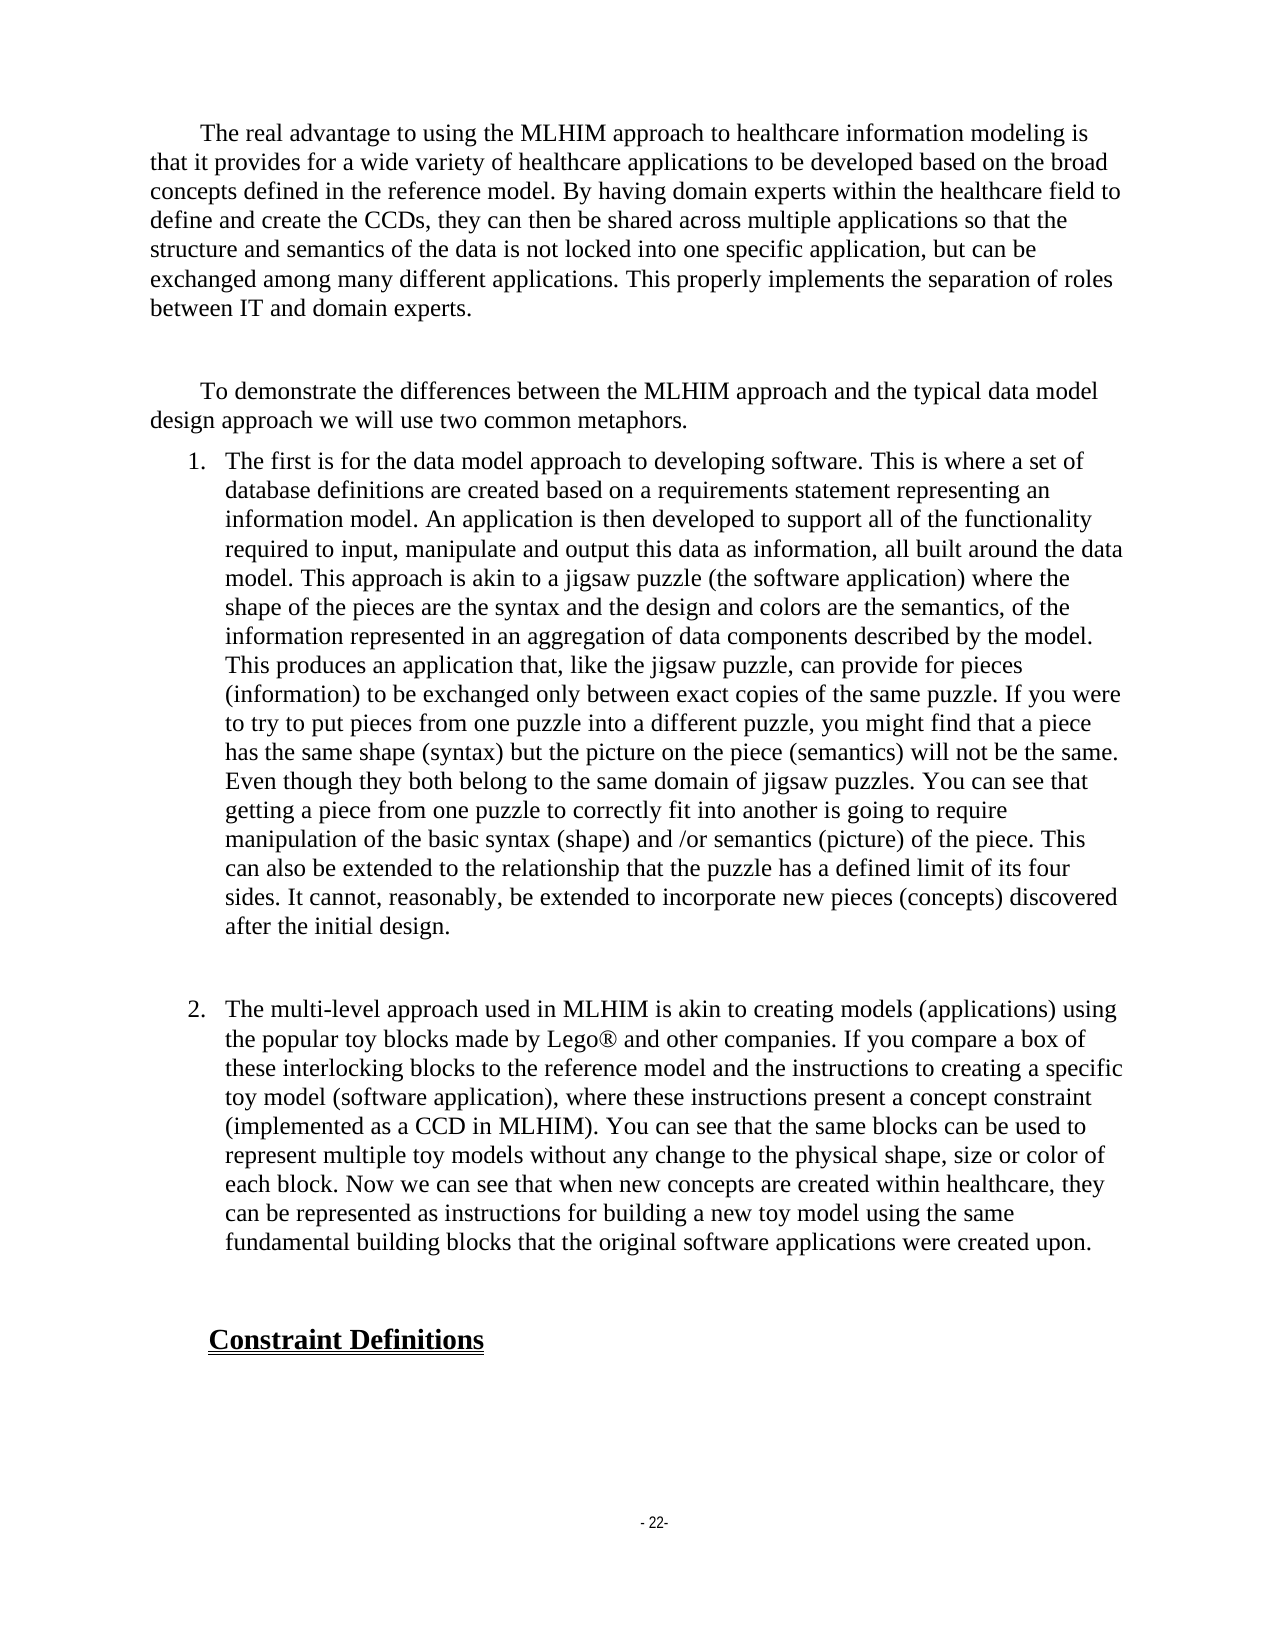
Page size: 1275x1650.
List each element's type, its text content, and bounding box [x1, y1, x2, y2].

list The multi-level approach used in MLHIM is akin to creating models (applications) using the popular toy blocks made by Lego® and other companies. If you compare a box of these interlocking blocks to the reference model and the instructions to creating a specific toy model (software application), where these instructions present a concept constraint (implemented as a CCD in MLHIM). You can see that the same blocks can be used to represent multiple toy models without any change to the physical shape, size or color of each block. Now we can see that when new concepts are created within healthcare, they can be represented as instructions for building a new toy model using the same fundamental building blocks that the original software applications were created upon. [187, 994, 1125, 1256]
list The first is for the data model approach to developing software. This is where a set of database definitions are created based on a requirements statement representing an information model. An application is then developed to support all of the functionality required to input, manipulate and output this data as information, all built around the data model. This approach is akin to a jigsaw puzzle (the software application) where the shape of the pieces are the syntax and the design and colors are the semantics, of the information represented in an aggregation of data components described by the model. This produces an application that, like the jigsaw puzzle, can provide for pieces (information) to be exchanged only between exact copies of the same puzzle. If you were to try to put pieces from one puzzle into a different puzzle, you might find that a piece has the same shape (syntax) but the picture on the piece (semantics) will not be the same. Even though they both belong to the same domain of jigsaw puzzles. You can see that getting a piece from one puzzle to correctly fit into another is going to require manipulation of the basic syntax (shape) and /or semantics (picture) of the piece. This can also be extended to the relationship that the puzzle has a defined limit of its four sides. It cannot, reasonably, be extended to incorporate new pieces (concepts) discovered after the initial design. [187, 446, 1125, 940]
text To demonstrate the differences between the MLHIM approach and the typical data model design approach we will use two common metaphors. [150, 376, 1125, 434]
text The real advantage to using the MLHIM approach to healthcare information modeling is that it provides for a wide variety of healthcare applications to be developed based on the broad concepts defined in the reference model. By having domain experts within the healthcare field to define and create the CCDs, they can then be shared across multiple applications so that the structure and semantics of the data is not locked into one specific application, but can be exchanged among many different applications. This properly implements the separation of roles between IT and domain experts. [150, 118, 1125, 322]
subtitle Constraint Definitions [150, 1322, 1125, 1356]
